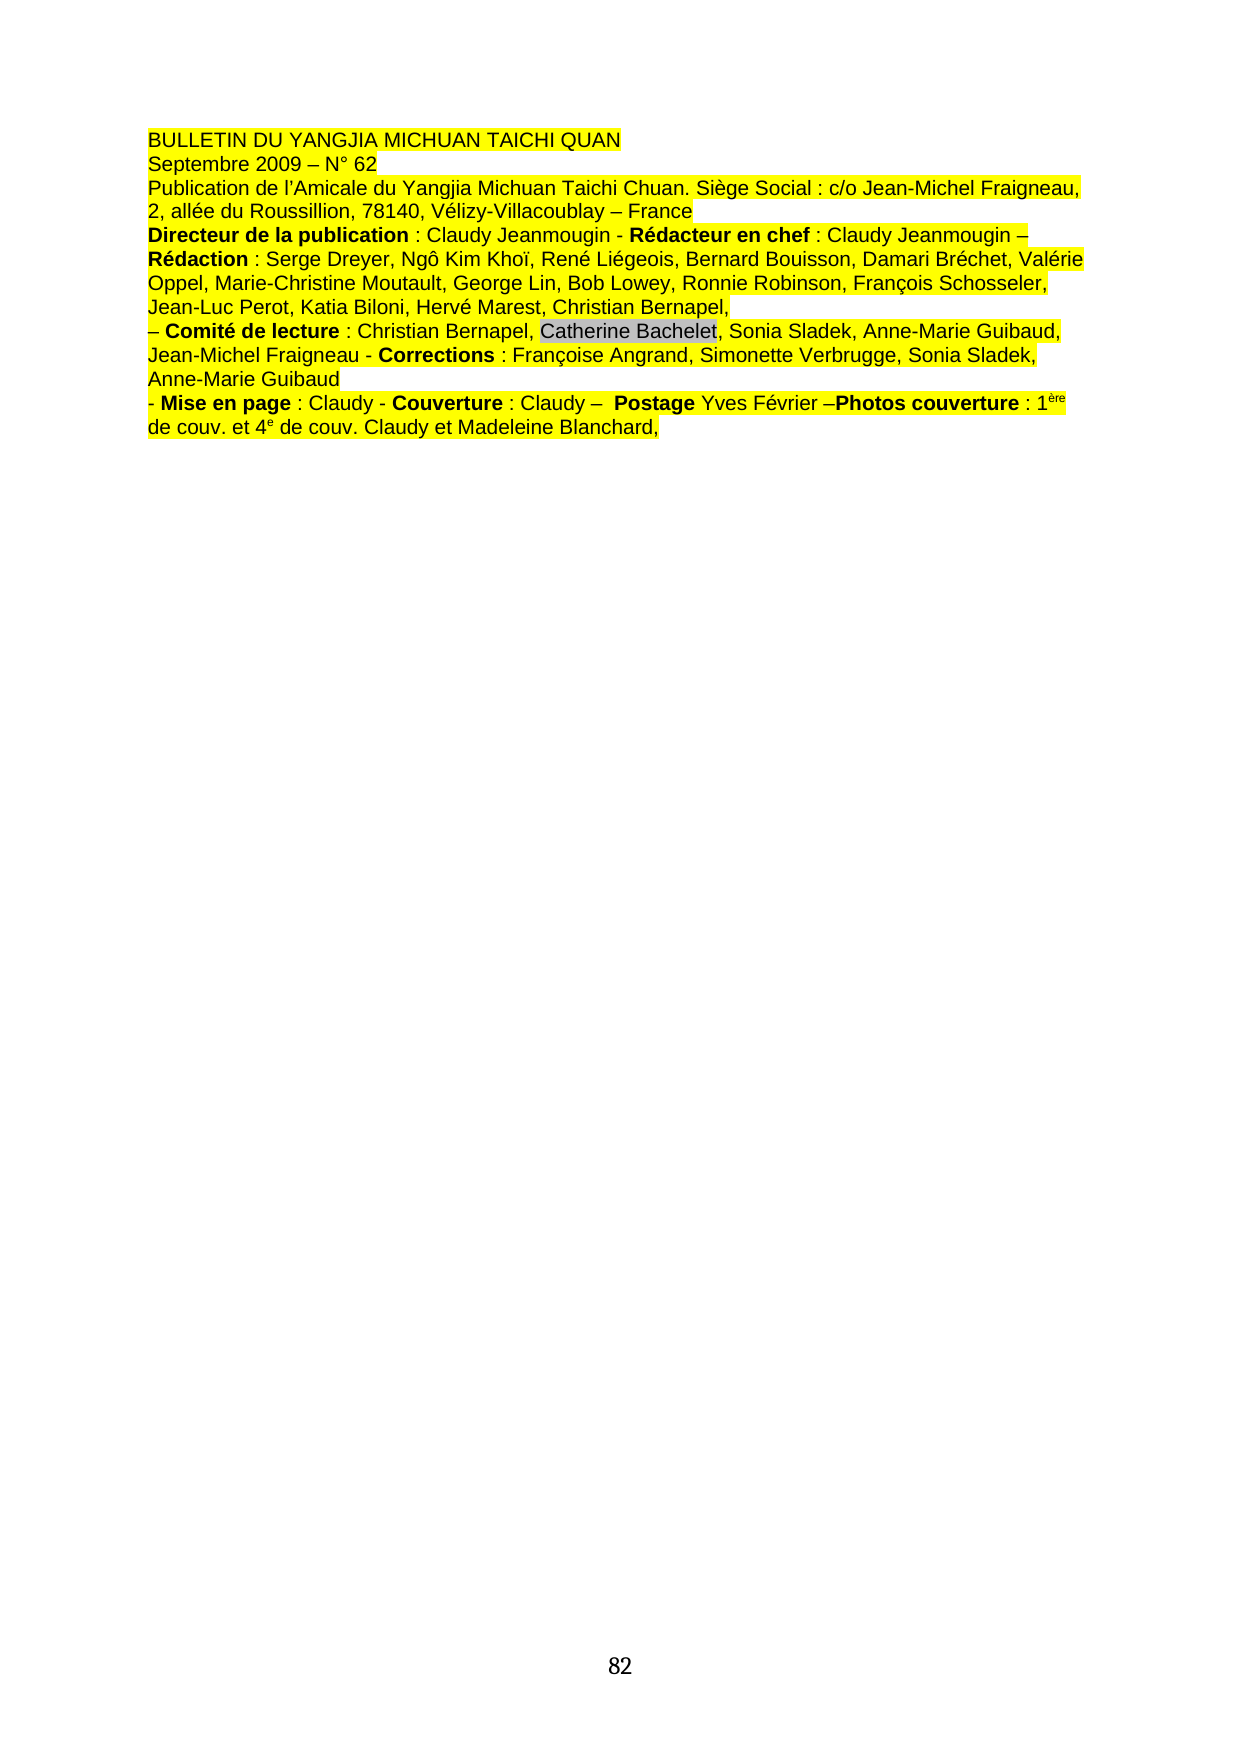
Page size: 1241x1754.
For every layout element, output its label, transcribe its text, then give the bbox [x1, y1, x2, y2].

text BULLETIN DU YANGJIA MICHUAN TAICHI QUAN [148, 127, 1093, 151]
text Publication de l’Amicale du Yangjia Michuan Taichi Chuan. Siège Social : c/o Jean-Michel Fraigneau, [148, 175, 1093, 199]
text - Mise en page : Claudy - Couverture : Claudy – Postage Yves Février –Photos couverture : 1ère de couv. et 4e de couv. Claudy et Madeleine Blanchard, [148, 391, 1093, 439]
text Septembre 2009 – N° 62 [148, 151, 1093, 175]
text 2, allée du Roussillion, 78140, Vélizy-Villacoublay – France [148, 199, 1093, 223]
text Directeur de la publication : Claudy Jeanmougin - Rédacteur en chef : Claudy Jeanmougin – Rédaction : Serge Dreyer, Ngô Kim Khoï, René Liégeois, Bernard Bouisson, Damari Bréchet, Valérie Oppel, Marie-Christine Moutault, George Lin, Bob Lowey, Ronnie Robinson, François Schosseler, Jean-Luc Perot, Katia Biloni, Hervé Marest, Christian Bernapel, [148, 223, 1093, 319]
text – Comité de lecture : Christian Bernapel, Catherine Bachelet, Sonia Sladek, Anne-Marie Guibaud, Jean-Michel Fraigneau - Corrections : Françoise Angrand, Simonette Verbrugge, Sonia Sladek, Anne-Marie Guibaud [148, 319, 1093, 391]
